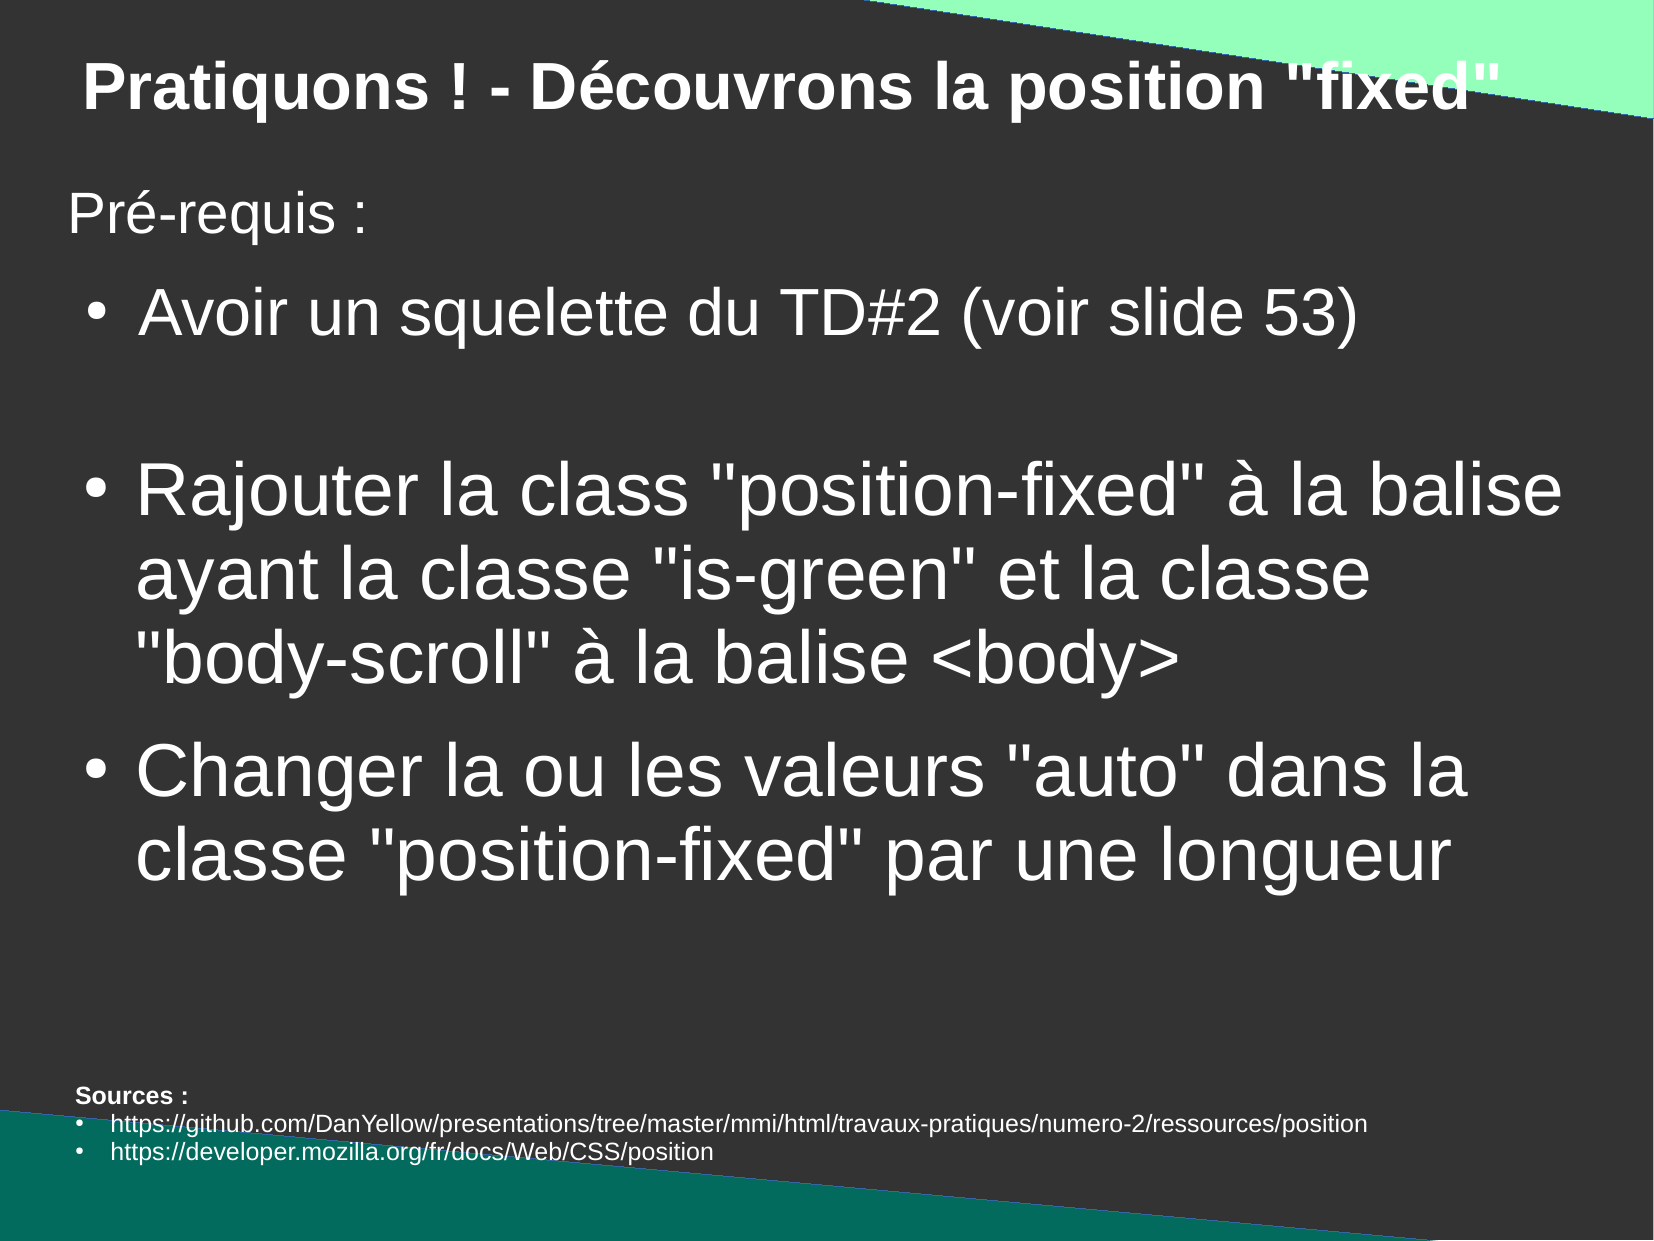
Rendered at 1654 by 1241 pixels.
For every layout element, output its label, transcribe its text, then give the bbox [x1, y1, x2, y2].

list Rajouter la class "position-fixed" à la balise ayant la classe "is-green" et la classe "body-scroll" à la balise <body> Changer la ou les valeurs "auto" dans la classe "position-fixed" par une longueur [64, 447, 1589, 1004]
title Pratiquons ! - Découvrons la position "fixed" [82, 49, 1630, 199]
text_box [864, 0, 1654, 119]
text_box Sources : https://github.com/DanYellow/presentations/tree/master/mmi/html/travaux-pratiques/numero-2/ressources/position https://developer.mozilla.org/fr/docs/Web/CSS/position [60, 1074, 1546, 1217]
list Pré-requis : Avoir un squelette du TD#2 (voir slide 53) [67, 180, 1607, 390]
